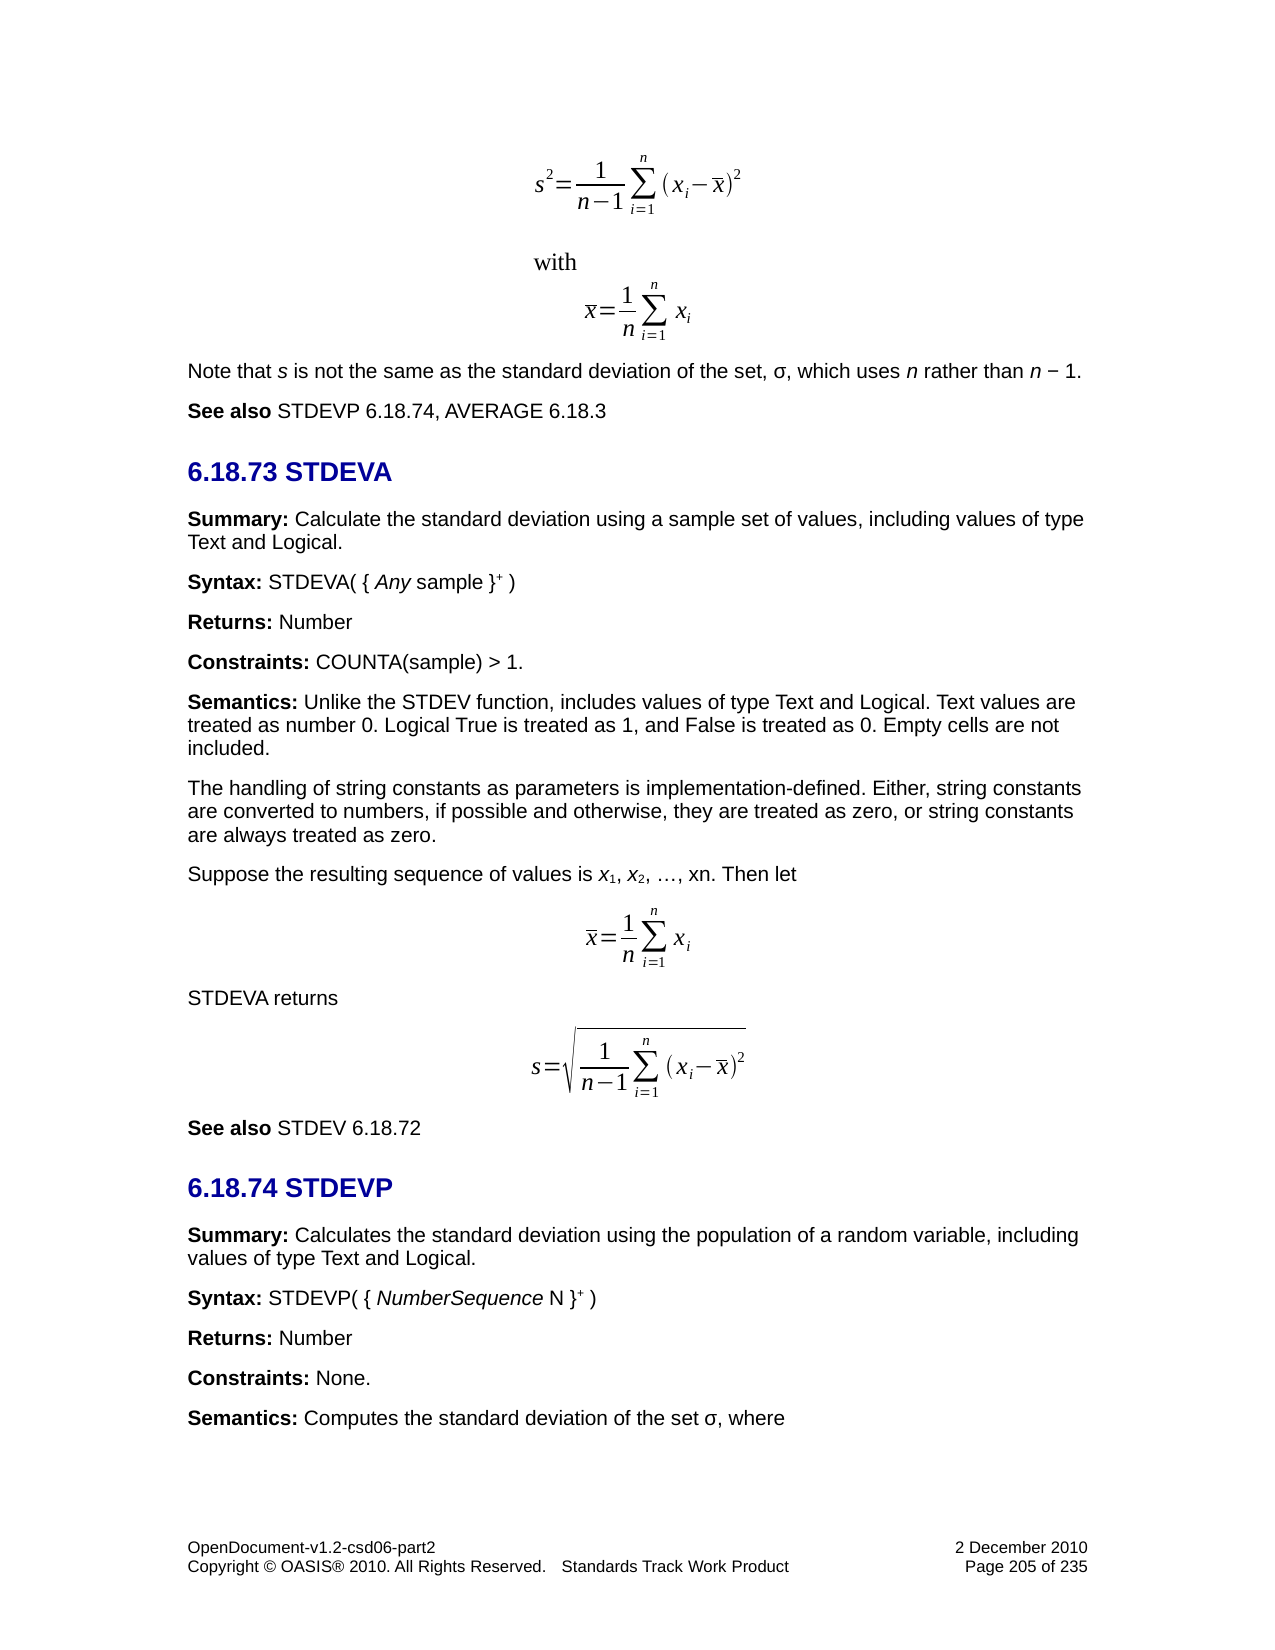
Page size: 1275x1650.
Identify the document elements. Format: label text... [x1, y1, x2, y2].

text See also STDEV 6.18.72 [187, 1116, 1088, 1139]
text Returns: Number [187, 1327, 1088, 1350]
text Note that s is not the same as the standard deviation of the set, σ, which uses n rather than n − 1. [187, 360, 1088, 383]
text Constraints: COUNTA(sample) > 1. [187, 651, 1088, 674]
text Constraints: None. [187, 1367, 1088, 1390]
text Suppose the resulting sequence of values is x1, x2, …, xn. Then let [187, 863, 1088, 886]
text Summary: Calculate the standard deviation using a sample set of values, including values of type Text and Logical. [187, 508, 1088, 554]
text Syntax: STDEVP( { NumberSequence N }+ ) [187, 1287, 1088, 1310]
text The handling of string constants as parameters is implementation-defined. Either, string constants are converted to numbers, if possible and otherwise, they are treated as zero, or string constants are always treated as zero. [187, 777, 1088, 846]
text Syntax: STDEVA( { Any sample }+ ) [187, 571, 1088, 594]
subtitle STDEVA [187, 457, 1088, 487]
text Semantics: Computes the standard deviation of the set σ, where [187, 1407, 1088, 1430]
subtitle STDEVP [187, 1173, 1088, 1203]
text Summary: Calculates the standard deviation using the population of a random variable, including values of type Text and Logical. [187, 1224, 1088, 1270]
text Returns: Number [187, 611, 1088, 634]
text STDEVA returns [187, 987, 1088, 1010]
text See also STDEVP 6.18.74, AVERAGE 6.18.3 [187, 400, 1088, 423]
text Semantics: Unlike the STDEV function, includes values of type Text and Logical. Text values are treated as number 0. Logical True is treated as 1, and False is treated as 0. Empty cells are not included. [187, 690, 1088, 760]
